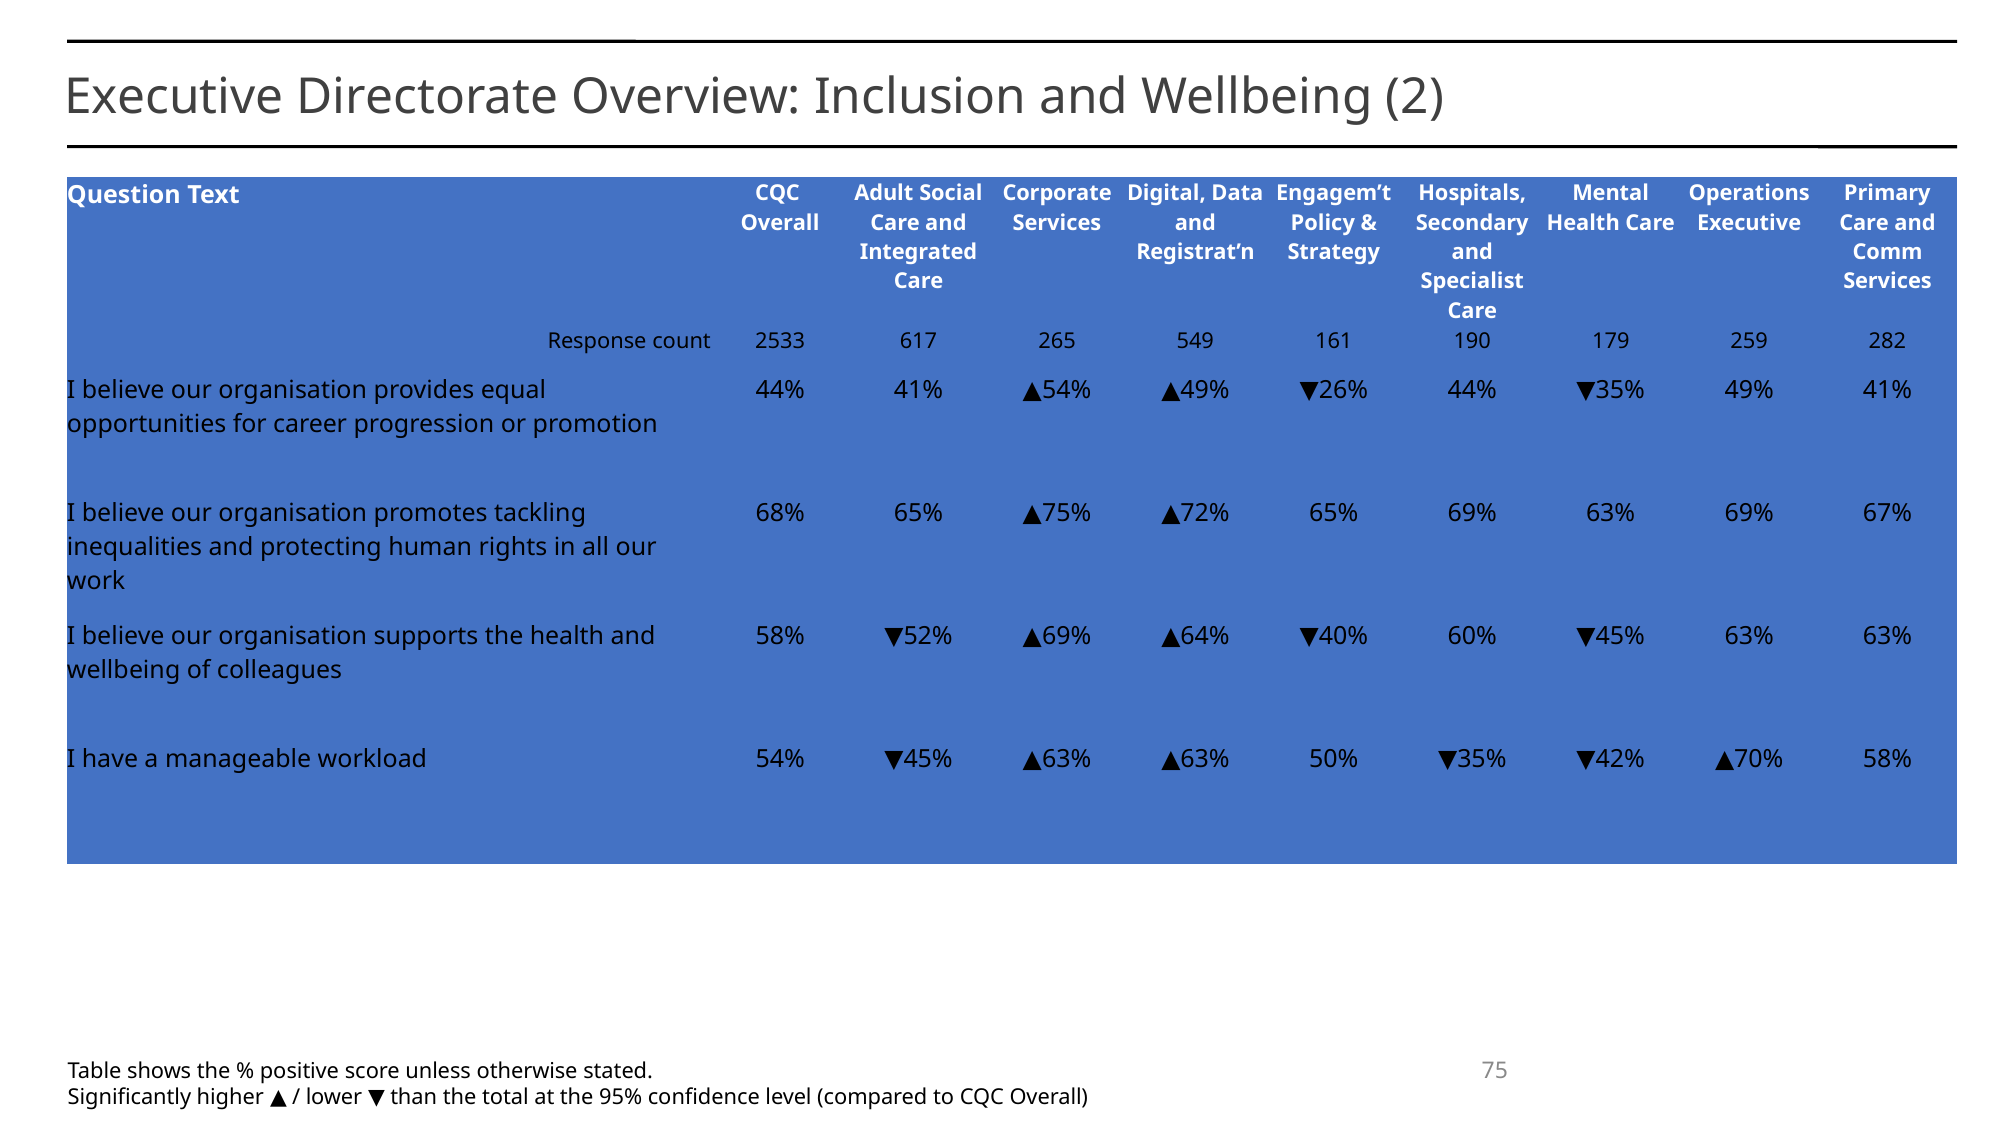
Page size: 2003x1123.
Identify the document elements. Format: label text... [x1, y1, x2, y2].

table_cell ▼35% [1542, 372, 1680, 495]
table_cell 65% [849, 495, 988, 618]
table_cell 265 [988, 325, 1126, 372]
table_cell 44% [1403, 372, 1542, 495]
table_cell 179 [1542, 325, 1680, 372]
table_cell 282 [1818, 325, 1957, 372]
table_cell 60% [1403, 618, 1542, 741]
title Executive Directorate Overview: Inclusion and Wellbeing (2) [49, 56, 1839, 137]
table_header Engagem’t Policy & Strategy [1265, 177, 1403, 325]
table_cell 41% [849, 372, 988, 495]
table_cell 49% [1680, 372, 1818, 495]
table_header Operations Executive [1680, 177, 1818, 325]
table_cell I believe our organisation supports the health and wellbeing of colleagues [67, 618, 711, 741]
table_cell 2533 [711, 325, 849, 372]
table_cell 41% [1818, 372, 1957, 495]
table_cell 54% [711, 741, 849, 864]
table_cell ▼26% [1265, 372, 1403, 495]
table_header CQC Overall [711, 177, 849, 325]
table_cell 63% [1542, 495, 1680, 618]
table_cell 63% [1680, 618, 1818, 741]
table_header Primary Care and Comm Services [1818, 177, 1957, 325]
table_cell ▼45% [1542, 618, 1680, 741]
table_cell ▲70% [1680, 741, 1818, 864]
text_box Table shows the % positive score unless otherwise stated. Significantly higher ▲ / lower ▼ than the total at the 95% confidence level (compared to CQC Overall) [52, 1048, 1689, 1118]
table_cell ▼35% [1403, 741, 1542, 864]
table_cell 161 [1265, 325, 1403, 372]
table_cell ▲69% [988, 618, 1126, 741]
table_cell 58% [1818, 741, 1957, 864]
table_cell 65% [1265, 495, 1403, 618]
table_cell 68% [711, 495, 849, 618]
table_cell ▲72% [1126, 495, 1265, 618]
table_cell ▲63% [1126, 741, 1265, 864]
table_header Adult Social Care and Integrated Care [849, 177, 988, 325]
table_cell ▼40% [1265, 618, 1403, 741]
table_cell 69% [1403, 495, 1542, 618]
table_cell ▲54% [988, 372, 1126, 495]
table_cell 190 [1403, 325, 1542, 372]
table_cell I believe our organisation promotes tackling inequalities and protecting human rights in all our work [67, 495, 711, 618]
table_cell 617 [849, 325, 988, 372]
table_header Question Text [67, 177, 711, 325]
table_cell I have a manageable workload [67, 741, 711, 864]
table_cell 63% [1818, 618, 1957, 741]
table_cell 69% [1680, 495, 1818, 618]
table_header Hospitals, Secondary and Specialist Care [1403, 177, 1542, 325]
table_cell ▲49% [1126, 372, 1265, 495]
table_header Corporate Services [988, 177, 1126, 325]
table_cell Response count [67, 325, 711, 372]
table_cell ▲75% [988, 495, 1126, 618]
table_cell ▼45% [849, 741, 988, 864]
table_cell I believe our organisation provides equal opportunities for career progression or promotion [67, 372, 711, 495]
table_cell 67% [1818, 495, 1957, 618]
table_cell 58% [711, 618, 849, 741]
table_cell 50% [1265, 741, 1403, 864]
table_cell 549 [1126, 325, 1265, 372]
table_cell 44% [711, 372, 849, 495]
table_cell 259 [1680, 325, 1818, 372]
table_header Mental Health Care [1542, 177, 1680, 325]
text_box 75 [1466, 1047, 1934, 1108]
table_cell ▼42% [1542, 741, 1680, 864]
table_cell ▼52% [849, 618, 988, 741]
table_cell ▲63% [988, 741, 1126, 864]
table_header Digital, Data and Registrat’n [1126, 177, 1265, 325]
table_cell ▲64% [1126, 618, 1265, 741]
